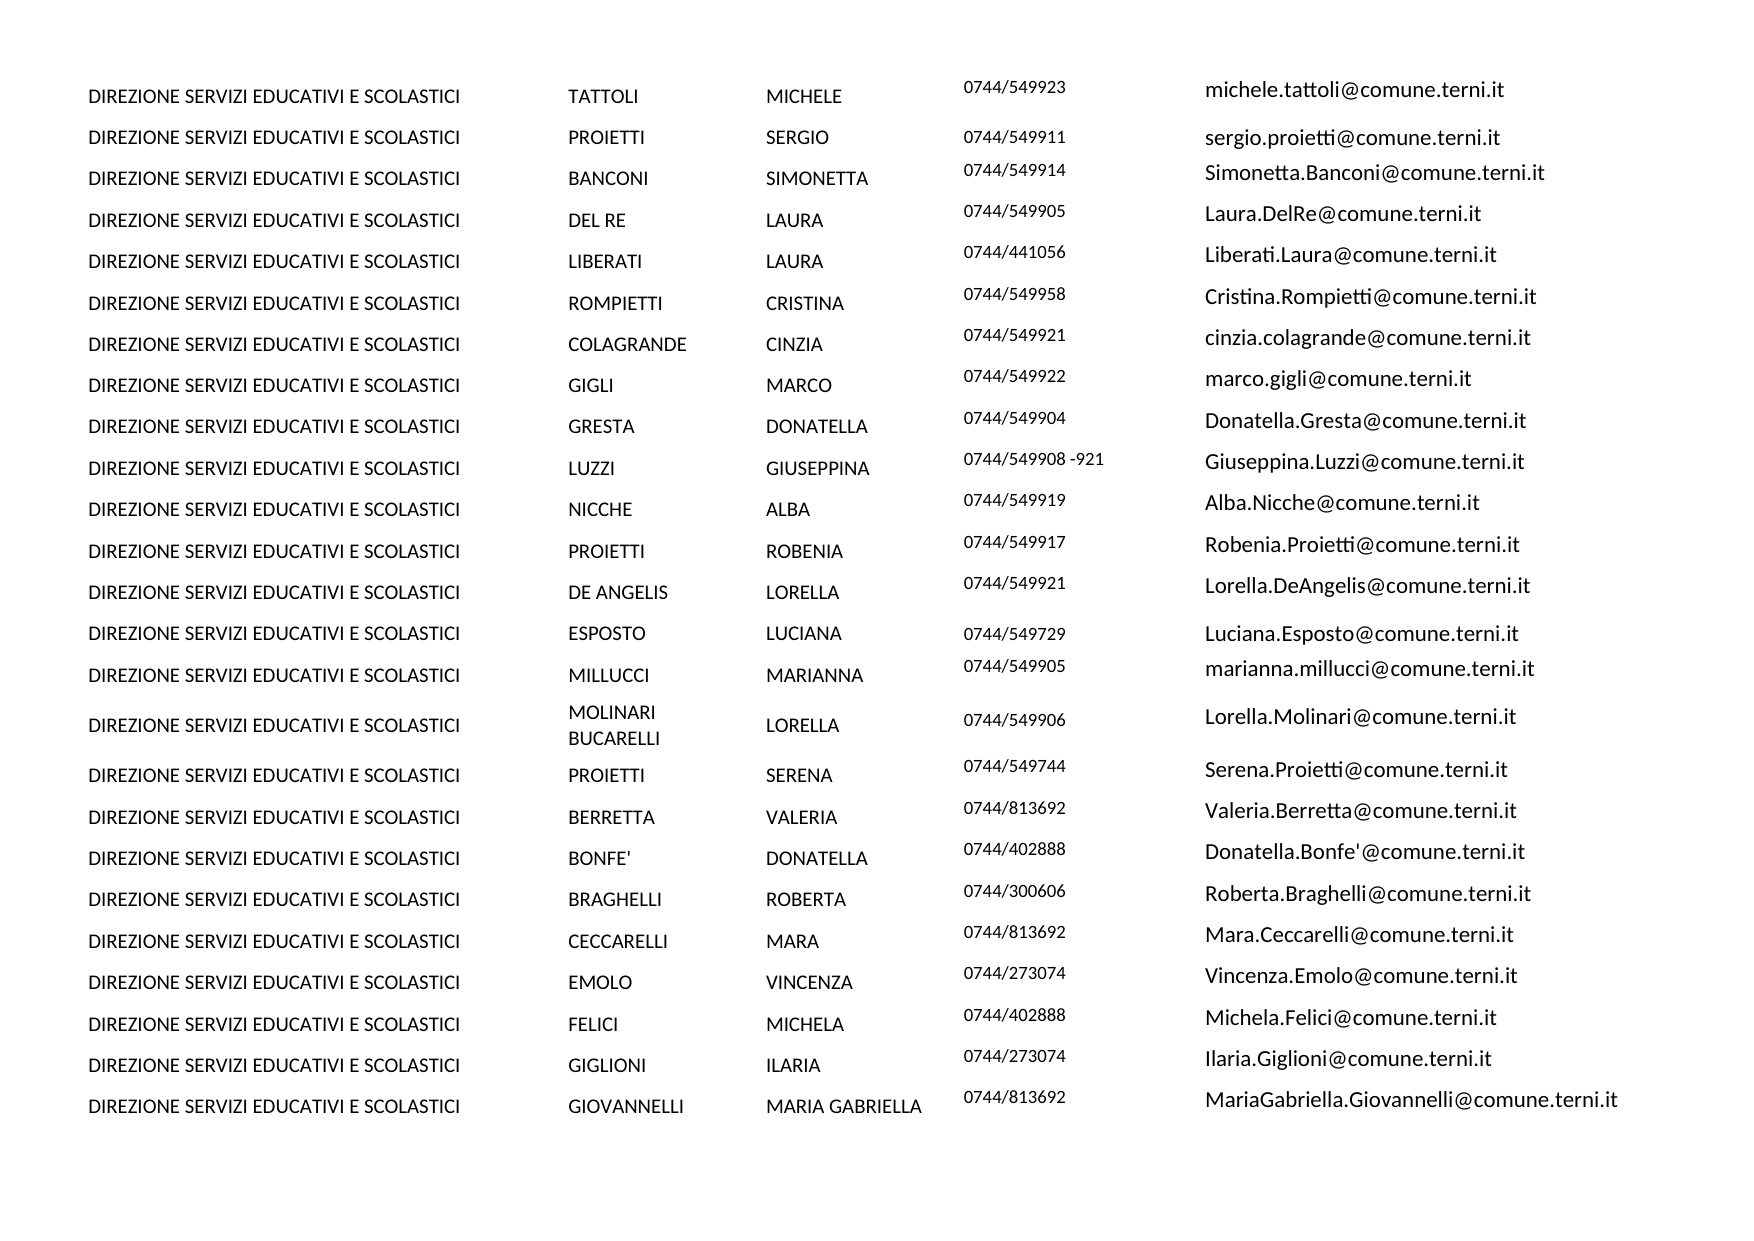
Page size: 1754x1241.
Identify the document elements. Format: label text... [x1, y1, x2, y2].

table_cell GIUSEPPINA [759, 447, 956, 488]
table_cell MICHELA [759, 1003, 956, 1044]
table_cell 0744/813692 [956, 920, 1198, 961]
table_cell DIREZIONE SERVIZI EDUCATIVI E SCOLASTICI [81, 116, 561, 158]
table_cell NICCHE [561, 489, 758, 530]
table_cell BRAGHELLI [561, 879, 758, 920]
table_cell Mara.Ceccarelli@comune.terni.it [1198, 920, 1693, 961]
table_cell MILLUCCI [561, 654, 758, 695]
table_cell 0744/549906 [956, 695, 1198, 755]
table_cell MariaGabriella.Giovannelli@comune.terni.it [1198, 1086, 1693, 1127]
table_cell DEL RE [561, 199, 758, 240]
table_cell 0744/300606 [956, 879, 1198, 920]
table_cell VINCENZA [759, 961, 956, 1003]
table_cell LORELLA [759, 571, 956, 613]
table_cell ALBA [759, 489, 956, 530]
table_cell CRISTINA [759, 282, 956, 323]
table_cell Cristina.Rompietti@comune.terni.it [1198, 282, 1693, 323]
table_cell COLAGRANDE [561, 323, 758, 364]
table_cell sergio.proietti@comune.terni.it [1198, 116, 1693, 158]
table_cell 0744/549914 [956, 158, 1198, 199]
table_cell ROBERTA [759, 879, 956, 920]
table_cell CECCARELLI [561, 920, 758, 961]
table_cell DIREZIONE SERVIZI EDUCATIVI E SCOLASTICI [81, 489, 561, 530]
table_cell DIREZIONE SERVIZI EDUCATIVI E SCOLASTICI [81, 755, 561, 796]
table_cell 0744/549905 [956, 199, 1198, 240]
table_cell FELICI [561, 1003, 758, 1044]
table_cell 0744/549921 [956, 571, 1198, 613]
table_cell MARCO [759, 365, 956, 406]
table_cell BANCONI [561, 158, 758, 199]
table_cell DIREZIONE SERVIZI EDUCATIVI E SCOLASTICI [81, 282, 561, 323]
table_cell DIREZIONE SERVIZI EDUCATIVI E SCOLASTICI [81, 961, 561, 1003]
table_cell 0744/273074 [956, 1044, 1198, 1086]
table_cell ROMPIETTI [561, 282, 758, 323]
table_cell SERGIO [759, 116, 956, 158]
table_cell SERENA [759, 755, 956, 796]
table_cell Serena.Proietti@comune.terni.it [1198, 755, 1693, 796]
table_cell MARA [759, 920, 956, 961]
table_cell 0744/402888 [956, 838, 1198, 879]
table_cell 0744/549917 [956, 530, 1198, 571]
table_cell DIREZIONE SERVIZI EDUCATIVI E SCOLASTICI [81, 406, 561, 447]
table_cell 0744/549744 [956, 755, 1198, 796]
table_cell 0744/273074 [956, 961, 1198, 1003]
table_cell DIREZIONE SERVIZI EDUCATIVI E SCOLASTICI [81, 365, 561, 406]
table_cell DIREZIONE SERVIZI EDUCATIVI E SCOLASTICI [81, 530, 561, 571]
table_cell DIREZIONE SERVIZI EDUCATIVI E SCOLASTICI [81, 1044, 561, 1086]
table_cell Valeria.Berretta@comune.terni.it [1198, 796, 1693, 837]
table_cell DIREZIONE SERVIZI EDUCATIVI E SCOLASTICI [81, 695, 561, 755]
table_cell DE ANGELIS [561, 571, 758, 613]
table_cell DIREZIONE SERVIZI EDUCATIVI E SCOLASTICI [81, 571, 561, 613]
table_cell MARIA GABRIELLA [759, 1086, 956, 1127]
table_cell DONATELLA [759, 406, 956, 447]
table_cell GRESTA [561, 406, 758, 447]
table_cell DIREZIONE SERVIZI EDUCATIVI E SCOLASTICI [81, 158, 561, 199]
table_cell 0744/549904 [956, 406, 1198, 447]
table_cell GIOVANNELLI [561, 1086, 758, 1127]
table_cell LUZZI [561, 447, 758, 488]
table_cell DIREZIONE SERVIZI EDUCATIVI E SCOLASTICI [81, 75, 561, 116]
table_cell 0744/549923 [956, 75, 1198, 116]
table_cell DIREZIONE SERVIZI EDUCATIVI E SCOLASTICI [81, 920, 561, 961]
table_cell ILARIA [759, 1044, 956, 1086]
table_cell BERRETTA [561, 796, 758, 837]
table_cell PROIETTI [561, 530, 758, 571]
table_cell 0744/549958 [956, 282, 1198, 323]
table_cell DIREZIONE SERVIZI EDUCATIVI E SCOLASTICI [81, 199, 561, 240]
table_cell 0744/441056 [956, 240, 1198, 282]
table_cell DIREZIONE SERVIZI EDUCATIVI E SCOLASTICI [81, 654, 561, 695]
table_cell Simonetta.Banconi@comune.terni.it [1198, 158, 1693, 199]
table_cell ESPOSTO [561, 613, 758, 654]
table_cell 0744/549905 [956, 654, 1198, 695]
table_cell DIREZIONE SERVIZI EDUCATIVI E SCOLASTICI [81, 323, 561, 364]
table_cell EMOLO [561, 961, 758, 1003]
table_cell 0744/549921 [956, 323, 1198, 364]
table_cell CINZIA [759, 323, 956, 364]
table_cell MICHELE [759, 75, 956, 116]
table_cell LUCIANA [759, 613, 956, 654]
table_cell GIGLIONI [561, 1044, 758, 1086]
table_cell cinzia.colagrande@comune.terni.it [1198, 323, 1693, 364]
table_cell DIREZIONE SERVIZI EDUCATIVI E SCOLASTICI [81, 1003, 561, 1044]
table_cell DIREZIONE SERVIZI EDUCATIVI E SCOLASTICI [81, 447, 561, 488]
table_cell SIMONETTA [759, 158, 956, 199]
table_cell PROIETTI [561, 116, 758, 158]
table_cell PROIETTI [561, 755, 758, 796]
table_cell Luciana.Esposto@comune.terni.it [1198, 613, 1693, 654]
table_cell DIREZIONE SERVIZI EDUCATIVI E SCOLASTICI [81, 613, 561, 654]
table_cell DIREZIONE SERVIZI EDUCATIVI E SCOLASTICI [81, 796, 561, 837]
table_cell DIREZIONE SERVIZI EDUCATIVI E SCOLASTICI [81, 879, 561, 920]
table_cell 0744/549729 [956, 613, 1198, 654]
table_cell BONFE' [561, 838, 758, 879]
table_cell Robenia.Proietti@comune.terni.it [1198, 530, 1693, 571]
table_cell 0744/549908 -921 [956, 447, 1198, 488]
table_cell VALERIA [759, 796, 956, 837]
table_cell LORELLA [759, 695, 956, 755]
table_cell TATTOLI [561, 75, 758, 116]
table_cell 0744/402888 [956, 1003, 1198, 1044]
table_cell Donatella.Bonfe'@comune.terni.it [1198, 838, 1693, 879]
table_cell LIBERATI [561, 240, 758, 282]
table_cell MOLINARI BUCARELLI [561, 695, 758, 755]
table_cell 0744/813692 [956, 796, 1198, 837]
table_cell DONATELLA [759, 838, 956, 879]
table_cell DIREZIONE SERVIZI EDUCATIVI E SCOLASTICI [81, 1086, 561, 1127]
table_cell Lorella.Molinari@comune.terni.it [1198, 695, 1693, 755]
table_cell Ilaria.Giglioni@comune.terni.it [1198, 1044, 1693, 1086]
table_cell ROBENIA [759, 530, 956, 571]
table_cell LAURA [759, 240, 956, 282]
table_cell Lorella.DeAngelis@comune.terni.it [1198, 571, 1693, 613]
table_cell LAURA [759, 199, 956, 240]
table_cell michele.tattoli@comune.terni.it [1198, 75, 1693, 116]
table_cell Roberta.Braghelli@comune.terni.it [1198, 879, 1693, 920]
table_cell GIGLI [561, 365, 758, 406]
table_cell DIREZIONE SERVIZI EDUCATIVI E SCOLASTICI [81, 838, 561, 879]
table_cell MARIANNA [759, 654, 956, 695]
table_cell marianna.millucci@comune.terni.it [1198, 654, 1693, 695]
table_cell Donatella.Gresta@comune.terni.it [1198, 406, 1693, 447]
table_cell DIREZIONE SERVIZI EDUCATIVI E SCOLASTICI [81, 240, 561, 282]
table_cell Liberati.Laura@comune.terni.it [1198, 240, 1693, 282]
table_cell 0744/549919 [956, 489, 1198, 530]
table_cell 0744/813692 [956, 1086, 1198, 1127]
table_cell Giuseppina.Luzzi@comune.terni.it [1198, 447, 1693, 488]
table_cell marco.gigli@comune.terni.it [1198, 365, 1693, 406]
table_cell Laura.DelRe@comune.terni.it [1198, 199, 1693, 240]
table_cell Michela.Felici@comune.terni.it [1198, 1003, 1693, 1044]
table_cell 0744/549922 [956, 365, 1198, 406]
table_cell 0744/549911 [956, 116, 1198, 158]
table_cell Vincenza.Emolo@comune.terni.it [1198, 961, 1693, 1003]
table_cell Alba.Nicche@comune.terni.it [1198, 489, 1693, 530]
